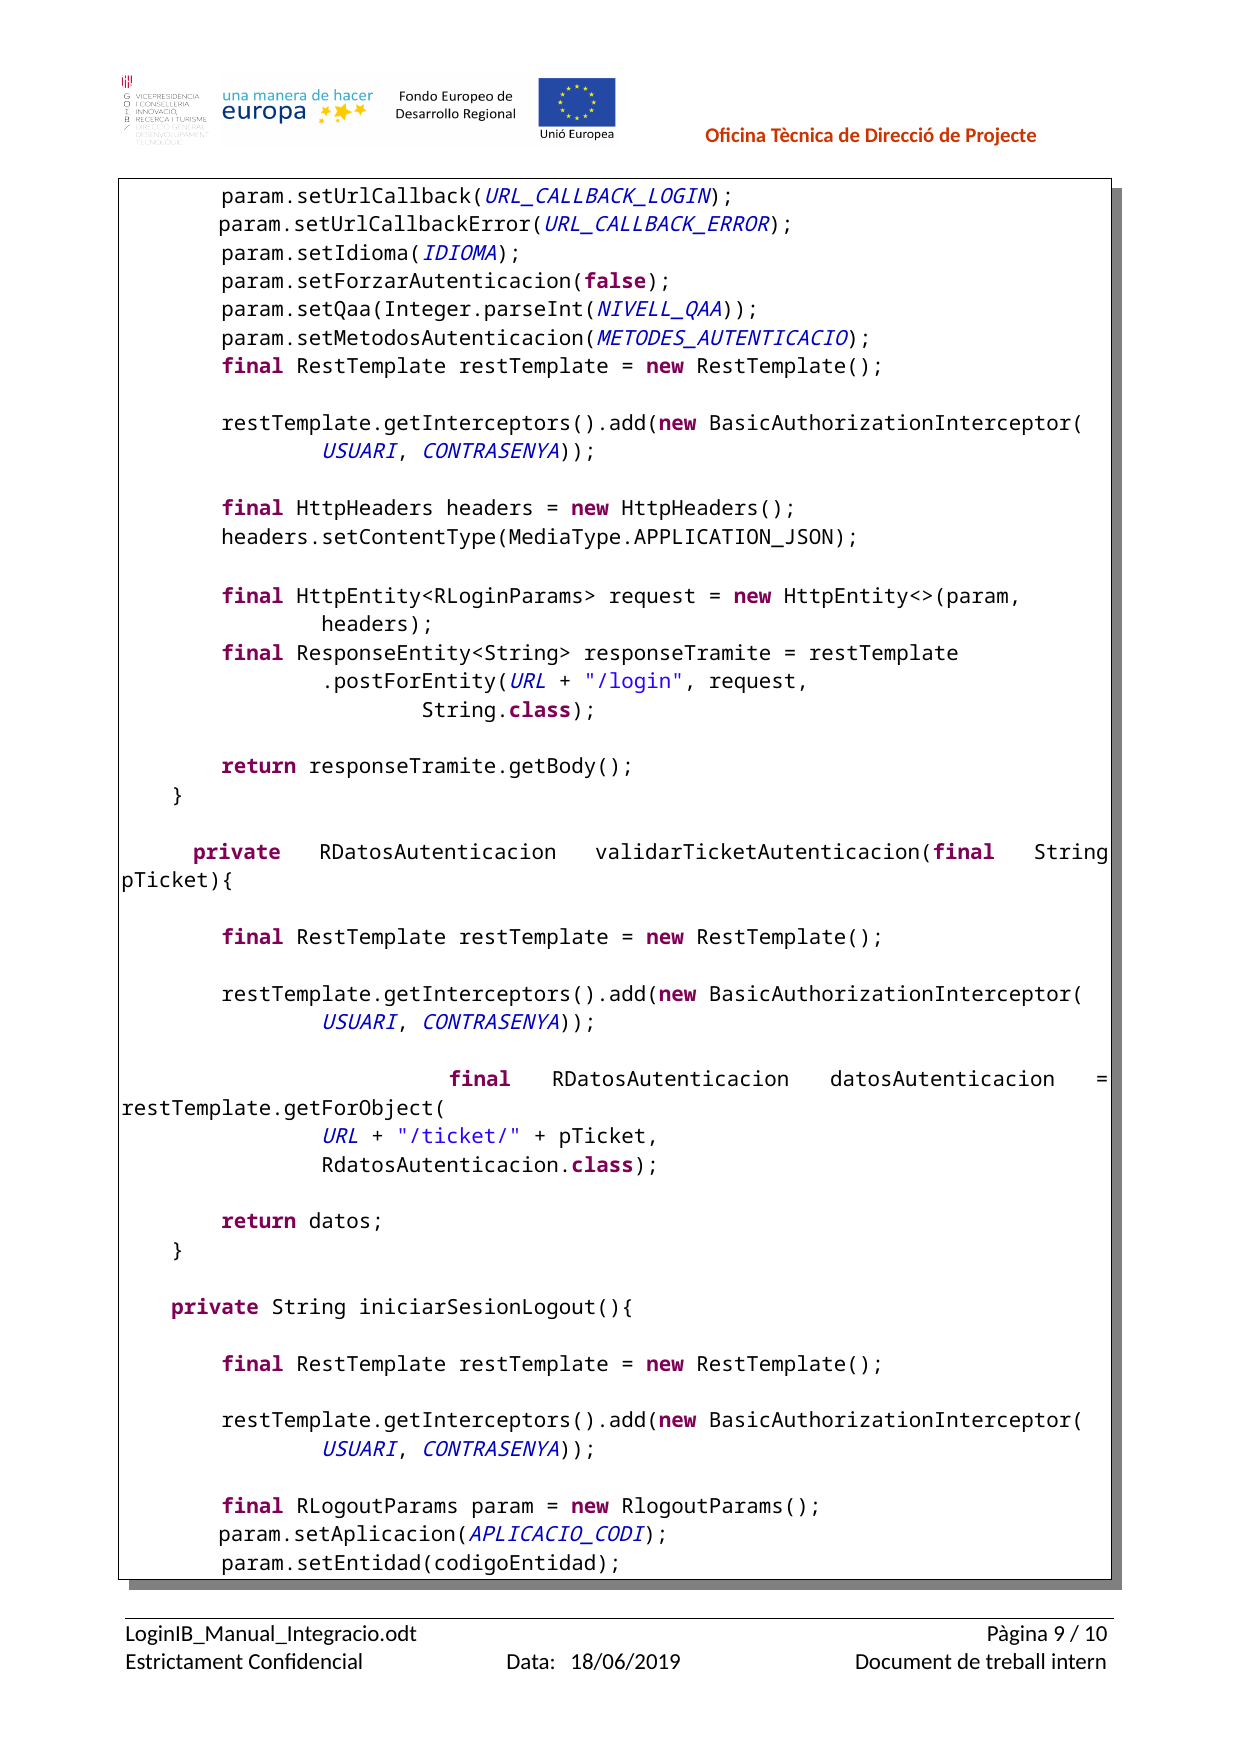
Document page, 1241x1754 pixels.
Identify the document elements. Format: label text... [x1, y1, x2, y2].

text USUARI, CONTRASENYA)); [119, 434, 1111, 465]
text private String iniciarSesionLogout(){ [119, 1289, 1111, 1320]
text param.setQaa(Integer.parseInt(NIVELL_QAA)); [119, 291, 1111, 320]
text return responseTramite.getBody(); [119, 748, 1111, 777]
text private RDatosAutenticacion validarTicketAutenticacion(final String pTicket){ [119, 834, 1111, 894]
text .postForEntity(URL + "/login", request, [119, 663, 1111, 692]
text URL + "/ticket/" + pTicket, [119, 1118, 1111, 1147]
text } [119, 1232, 1111, 1263]
text restTemplate.getInterceptors().add(new BasicAuthorizationInterceptor( [119, 976, 1111, 1004]
picture [219, 73, 621, 147]
text param.setUrlCallback(URL_CALLBACK_LOGIN); [119, 179, 1111, 206]
text final RestTemplate restTemplate = new RestTemplate(); [119, 348, 1111, 380]
text headers.setContentType(MediaType.APPLICATION_JSON); [119, 519, 1111, 550]
text RdatosAutenticacion.class); [119, 1147, 1111, 1178]
text final ResponseEntity<String> responseTramite = restTemplate [119, 635, 1111, 663]
text final HttpHeaders headers = new HttpHeaders(); [119, 491, 1111, 519]
text final HttpEntity<RLoginParams> request = new HttpEntity<>(param, [119, 578, 1111, 606]
picture [118, 73, 213, 147]
text final RLogoutParams param = new RlogoutParams(); [119, 1488, 1111, 1516]
text param.setUrlCallbackError(URL_CALLBACK_ERROR); [119, 206, 1111, 234]
text param.setAplicacion(APLICACIO_CODI); [119, 1516, 1111, 1545]
text USUARI, CONTRASENYA)); [119, 1004, 1111, 1036]
text String.class); [119, 692, 1111, 723]
text param.setMetodosAutenticacion(METODES_AUTENTICACIO); [119, 320, 1111, 348]
text param.setEntidad(codigoEntidad); [119, 1545, 1111, 1579]
text headers); [119, 606, 1111, 635]
text final RestTemplate restTemplate = new RestTemplate(); [119, 1346, 1111, 1377]
text } [119, 777, 1111, 808]
text restTemplate.getInterceptors().add(new BasicAuthorizationInterceptor( [119, 405, 1111, 434]
text param.setIdioma(IDIOMA); [119, 234, 1111, 263]
text param.setForzarAutenticacion(false); [119, 263, 1111, 291]
text restTemplate.getInterceptors().add(new BasicAuthorizationInterceptor( [119, 1403, 1111, 1431]
text final RestTemplate restTemplate = new RestTemplate(); [119, 919, 1111, 951]
text final RDatosAutenticacion datosAutenticacion = restTemplate.getForObject( [119, 1061, 1111, 1118]
text return datos; [119, 1203, 1111, 1232]
text USUARI, CONTRASENYA)); [119, 1431, 1111, 1462]
